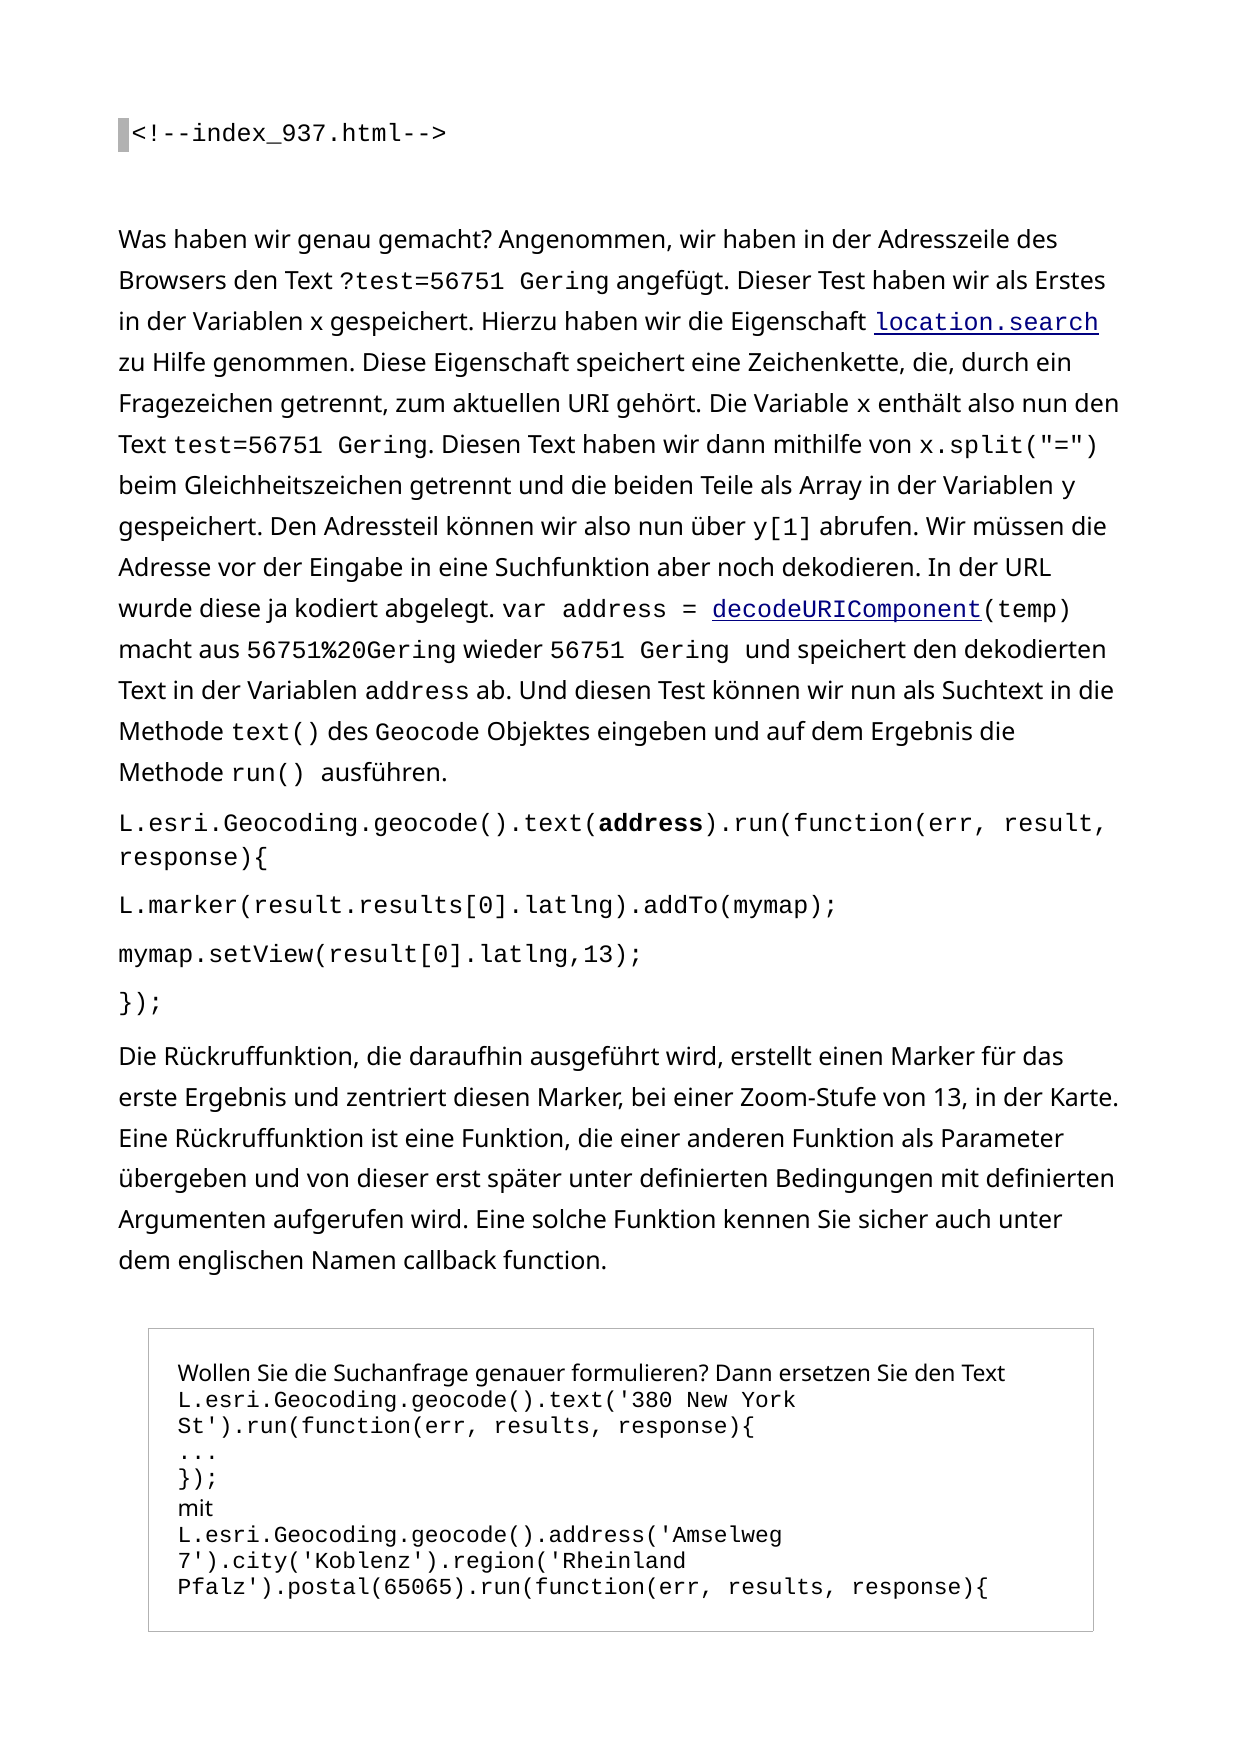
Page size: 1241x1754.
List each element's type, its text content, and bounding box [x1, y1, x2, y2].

text }); [118, 990, 1122, 1018]
text <!--index_937.html--> [129, 118, 1122, 152]
text Wollen Sie die Suchanfrage genauer formulieren? Dann ersetzen Sie den Text L.esri.Geocoding.geocode().text('380 New York St').run(function(err, results, response){ ... }); mit L.esri.Geocoding.geocode().address('Amselweg 7').city('Koblenz').region('Rheinland Pfalz').postal(65065).run(function(err, results, response){ [149, 1329, 1093, 1631]
text mymap.setView(result[0].latlng,13); [118, 941, 1122, 970]
text Die Rückruffunktion, die daraufhin ausgeführt wird, erstellt einen Marker für das erste Ergebnis und zentriert diesen Marker, bei einer Zoom-Stufe von 13, in der Karte. Eine Rückruffunktion ist eine Funktion, die einer anderen Funktion als Parameter übergeben und von dieser erst später unter definierten Bedingungen mit definierten Argumenten aufgerufen wird. Eine solche Funktion kennen Sie sicher auch unter dem englischen Namen callback function. [118, 1038, 1122, 1277]
text L.marker(result.results[0].latlng).addTo(mymap); [118, 893, 1122, 921]
text Was haben wir genau gemacht? Angenommen, wir haben in der Adresszeile des Browsers den Text ?test=56751 Gering angefügt. Dieser Test haben wir als Erstes in der Variablen x gespeichert. Hierzu haben wir die Eigenschaft location.search zu Hilfe genommen. Diese Eigenschaft speichert eine Zeichenkette, die, durch ein Fragezeichen getrennt, zum aktuellen URI gehört. Die Variable x enthält also nun den Text test=56751 Gering. Diesen Text haben wir dann mithilfe von x.split("=") beim Gleichheitszeichen getrennt und die beiden Teile als Array in der Variablen y gespeichert. Den Adressteil können wir also nun über y[1] abrufen. Wir müssen die Adresse vor der Eingabe in eine Suchfunktion aber noch dekodieren. In der URL wurde diese ja kodiert abgelegt. var address = decodeURIComponent(temp) macht aus 56751%20Gering wieder 56751 Gering und speichert den dekodierten Text in der Variablen address ab. Und diesen Test können wir nun als Suchtext in die Methode text() des Geocode Objektes eingeben und auf dem Ergebnis die Methode run() ausführen. [118, 222, 1122, 789]
text L.esri.Geocoding.geocode().text(address).run(function(err, result, response){ [118, 810, 1122, 873]
